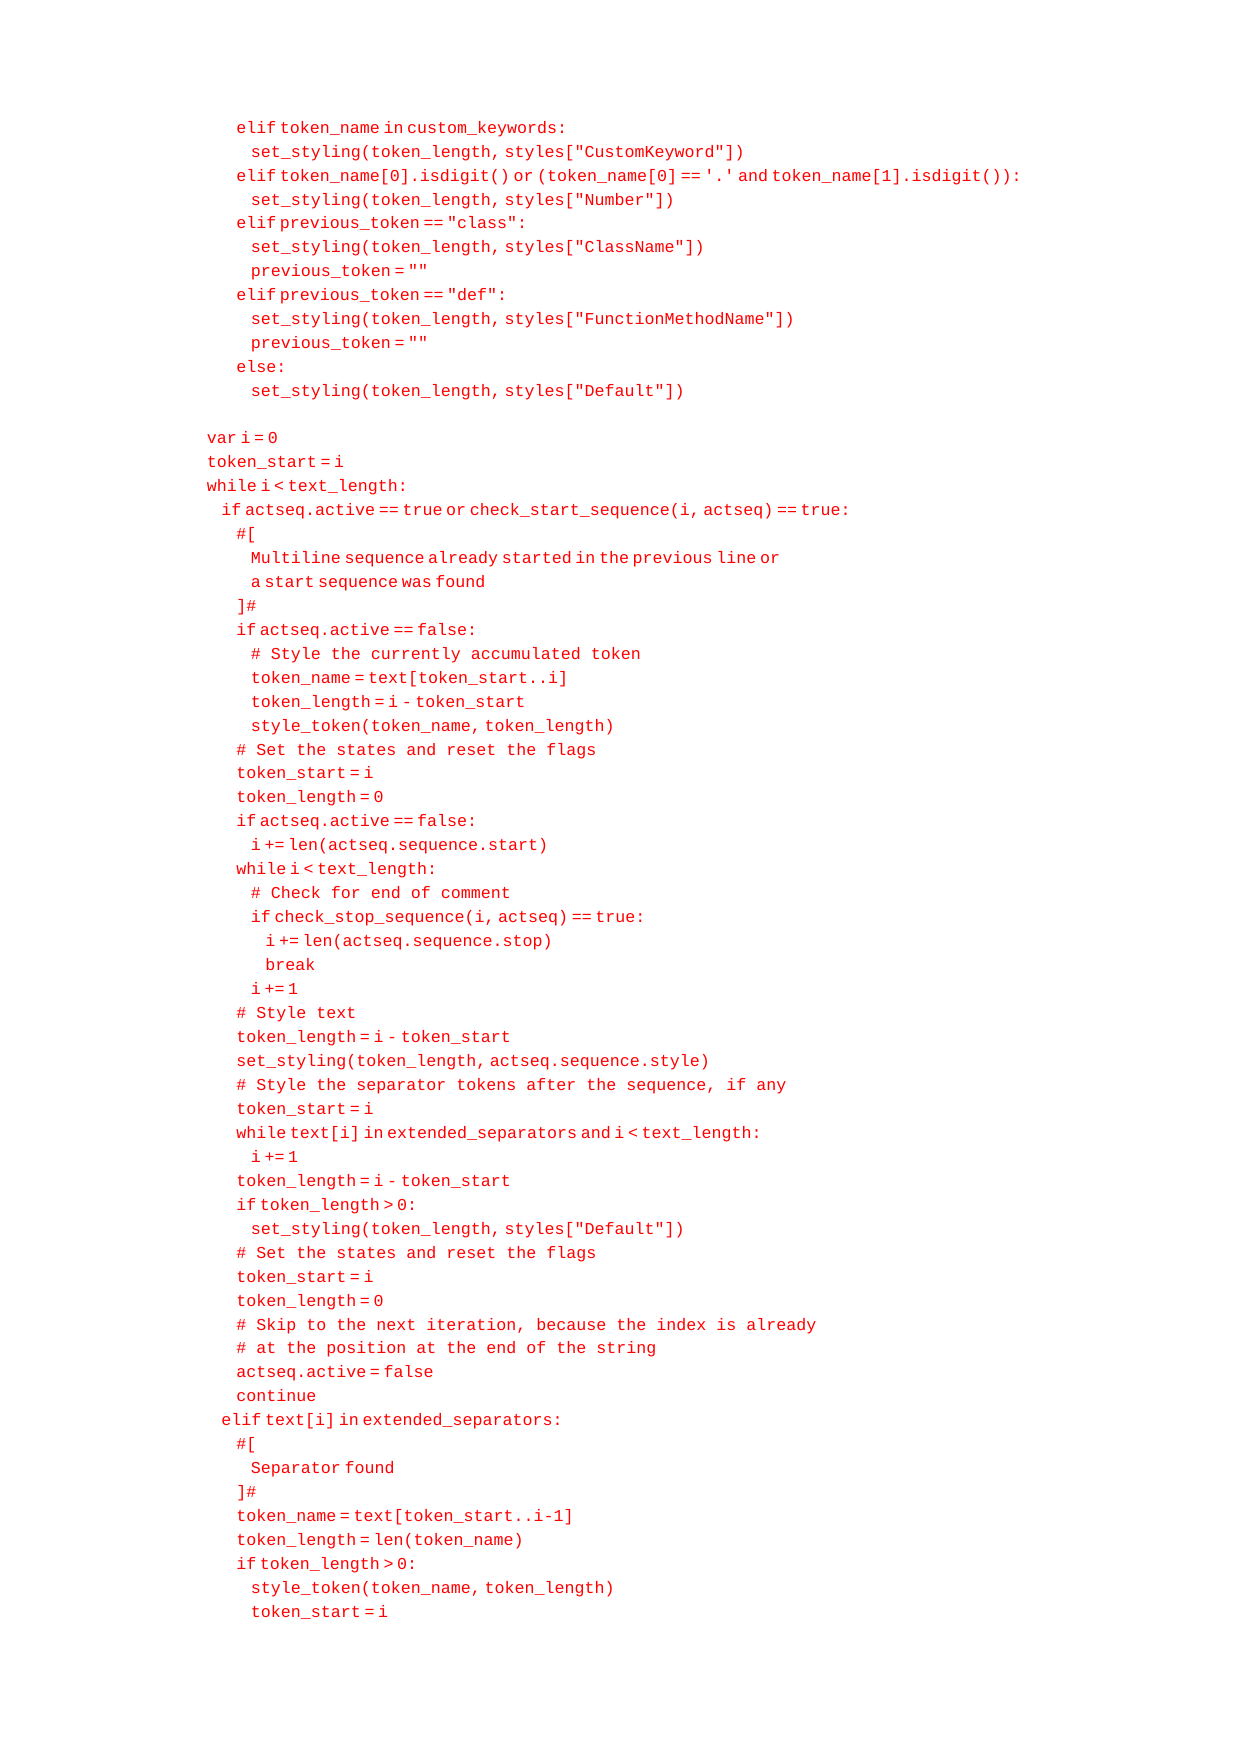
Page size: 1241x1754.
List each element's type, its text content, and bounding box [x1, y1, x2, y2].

text token_start = i [192, 452, 1122, 472]
text while i < text_length: [192, 476, 1122, 496]
text # at the position at the end of the string [192, 1339, 1122, 1359]
text token_length = i - token_start [192, 1171, 1122, 1191]
text var i = 0 [192, 428, 1122, 448]
text elif token_name[0].isdigit() or (token_name[0] == '.' and token_name[1].isdigit()): [192, 166, 1122, 186]
text token_start = i [192, 1602, 1122, 1622]
text token_length = 0 [192, 1291, 1122, 1311]
text if actseq.active == false: [192, 620, 1122, 640]
text actseq.active = false [192, 1363, 1122, 1383]
text previous_token = "" [192, 334, 1122, 354]
text previous_token = "" [192, 262, 1122, 282]
text set_styling(token_length, styles["Default"]) [192, 382, 1122, 402]
text set_styling(token_length, styles["Number"]) [192, 190, 1122, 210]
text continue [192, 1387, 1122, 1407]
text if actseq.active == true or check_start_sequence(i, actseq) == true: [192, 500, 1122, 520]
text #[ [192, 1435, 1122, 1455]
text token_length = len(token_name) [192, 1531, 1122, 1551]
text style_token(token_name, token_length) [192, 1578, 1122, 1598]
text token_length = i - token_start [192, 1027, 1122, 1047]
text ]# [192, 596, 1122, 616]
text set_styling(token_length, styles["ClassName"]) [192, 238, 1122, 258]
text token_start = i [192, 1099, 1122, 1119]
text if token_length > 0: [192, 1195, 1122, 1215]
text set_styling(token_length, actseq.sequence.style) [192, 1051, 1122, 1071]
text if token_length > 0: [192, 1554, 1122, 1574]
text a start sequence was found [192, 572, 1122, 592]
text # Style text [192, 1003, 1122, 1023]
text token_start = i [192, 764, 1122, 784]
text set_styling(token_length, styles["Default"]) [192, 1219, 1122, 1239]
text if check_stop_sequence(i, actseq) == true: [192, 908, 1122, 928]
text i += len(actseq.sequence.start) [192, 836, 1122, 856]
text Multiline sequence already started in the previous line or [192, 548, 1122, 568]
text # Skip to the next iteration, because the index is already [192, 1315, 1122, 1335]
text elif text[i] in extended_separators: [192, 1411, 1122, 1431]
text if actseq.active == false: [192, 812, 1122, 832]
text while i < text_length: [192, 860, 1122, 880]
text # Style the separator tokens after the sequence, if any [192, 1075, 1122, 1095]
text elif token_name in custom_keywords: [192, 118, 1122, 138]
text token_start = i [192, 1267, 1122, 1287]
text i += 1 [192, 979, 1122, 999]
text ]# [192, 1483, 1122, 1503]
text Separator found [192, 1459, 1122, 1479]
text set_styling(token_length, styles["CustomKeyword"]) [192, 142, 1122, 162]
text # Set the states and reset the flags [192, 740, 1122, 760]
text # Set the states and reset the flags [192, 1243, 1122, 1263]
text # Check for end of comment [192, 884, 1122, 904]
text else: [192, 358, 1122, 378]
text style_token(token_name, token_length) [192, 716, 1122, 736]
text break [192, 956, 1122, 976]
text token_length = i - token_start [192, 692, 1122, 712]
text # Style the currently accumulated token [192, 644, 1122, 664]
text i += len(actseq.sequence.stop) [192, 932, 1122, 952]
text elif previous_token == "def": [192, 286, 1122, 306]
text token_name = text[token_start..i-1] [192, 1507, 1122, 1527]
text token_length = 0 [192, 788, 1122, 808]
text #[ [192, 524, 1122, 544]
text i += 1 [192, 1147, 1122, 1167]
text elif previous_token == "class": [192, 214, 1122, 234]
text set_styling(token_length, styles["FunctionMethodName"]) [192, 310, 1122, 330]
text while text[i] in extended_separators and i < text_length: [192, 1123, 1122, 1143]
text token_name = text[token_start..i] [192, 668, 1122, 688]
